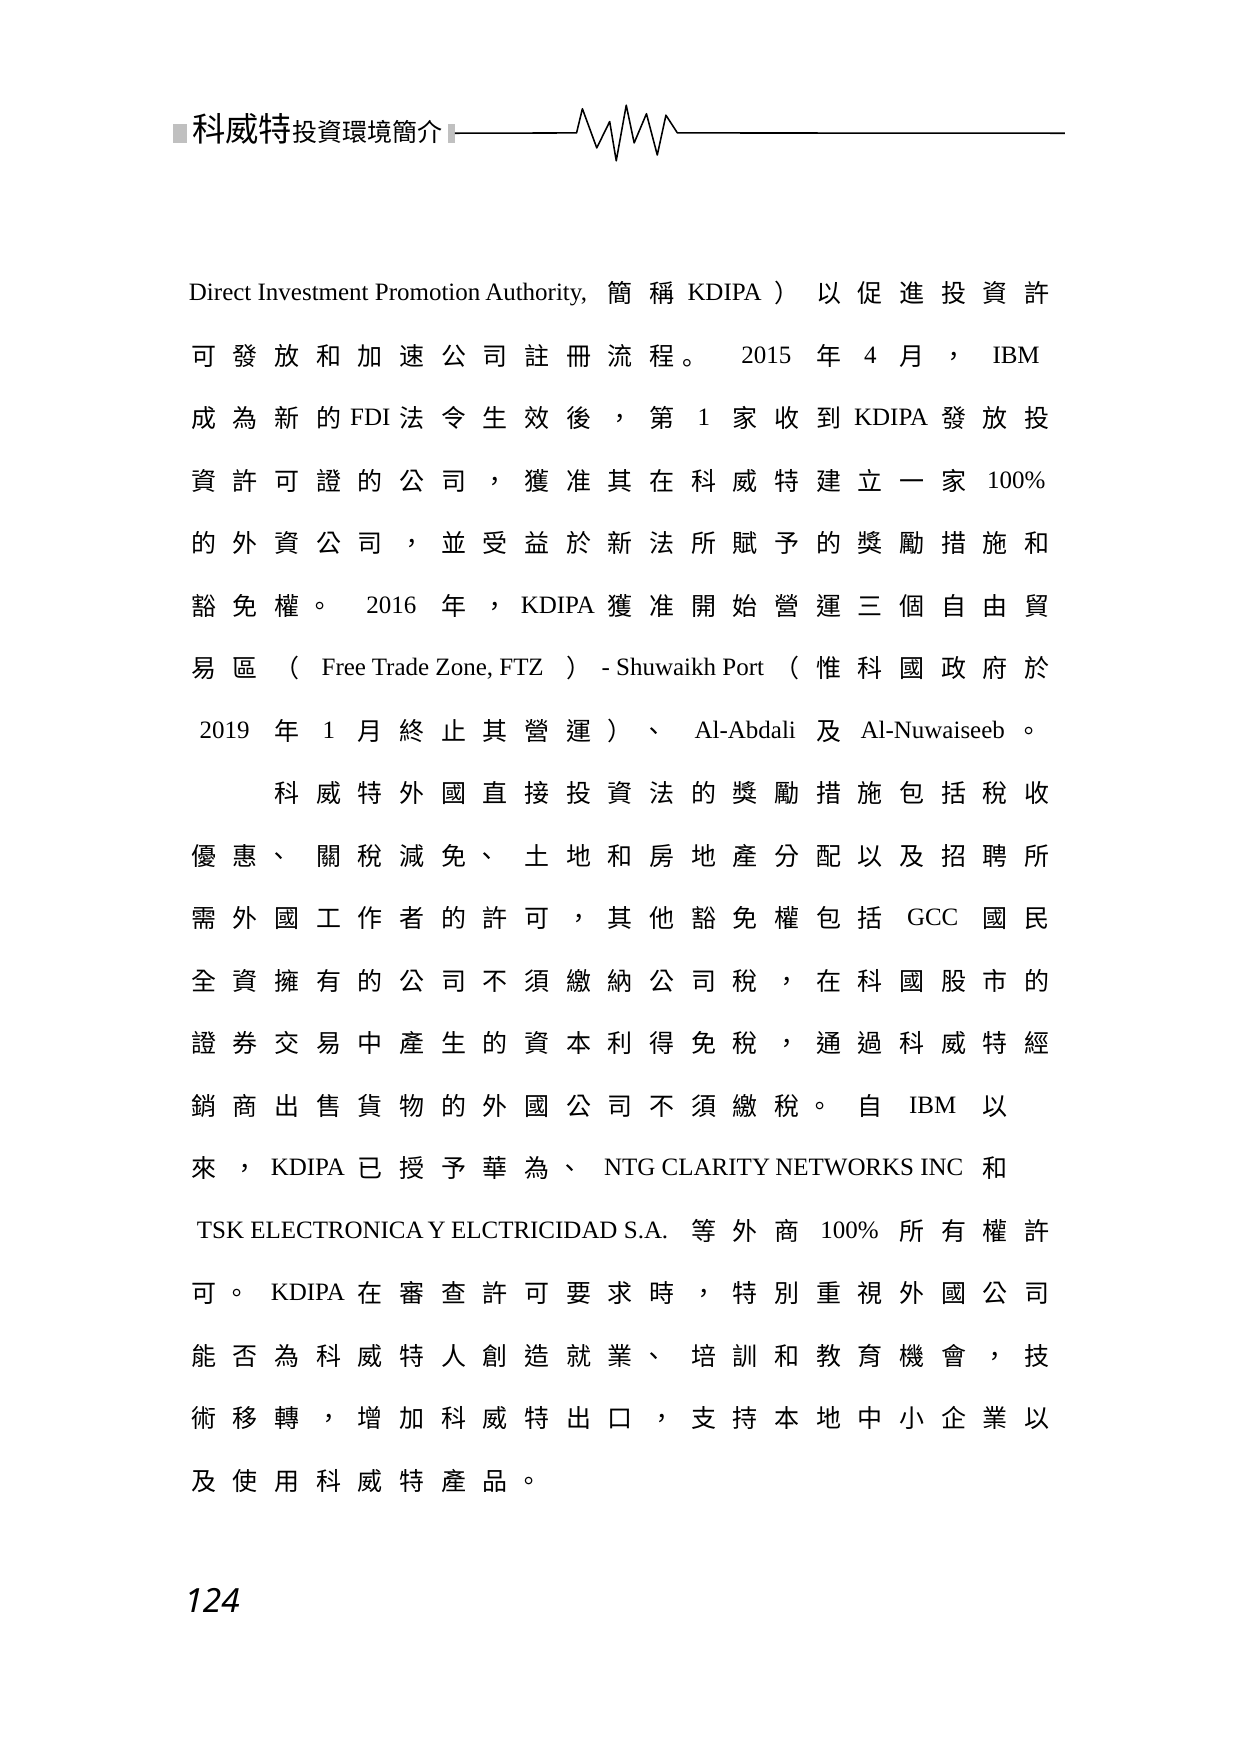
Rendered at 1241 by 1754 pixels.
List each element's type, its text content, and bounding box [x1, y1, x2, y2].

text 科威特外國直接投資法的獎勵措施包括稅收優惠、關稅減免、土地和房地產分配以及招聘所需外國工作者的許可，其他豁免權包括GCC國民全資擁有的公司不須繳納公司稅，在科國股市的證券交易中產生的資本利得免稅，通過科威特經銷商出售貨物的外國公司不須繳稅。自IBM以來，KDIPA已授予華為、NTG CLARITY NETWORKS INC 和TSK ELECTRONICA Y ELCTRICIDAD S.A.等外商100%所有權許可。KDIPA在審查許可要求時，特別重視外國公司能否為科威特人創造就業、培訓和教育機會，技術移轉，增加科威特出口，支持本地中小企業以及使用科威特產品。 [183, 750, 1058, 1500]
text Direct Investment Promotion Authority, 簡稱KDIPA）以促進投資許可發放和加速公司註冊流程。2015年4月，IBM成為新的FDI法令生效後，第1家收到KDIPA發放投資許可證的公司，獲准其在科威特建立一家100%的外資公司，並受益於新法所賦予的獎勵措施和豁免權。2016年，KDIPA獲准開始營運三個自由貿易區（Free Trade Zone, FTZ）- Shuwaikh Port（惟科國政府於2019年1月終止其營運）、Al-Abdali及Al-Nuwaiseeb。 [183, 250, 1058, 750]
